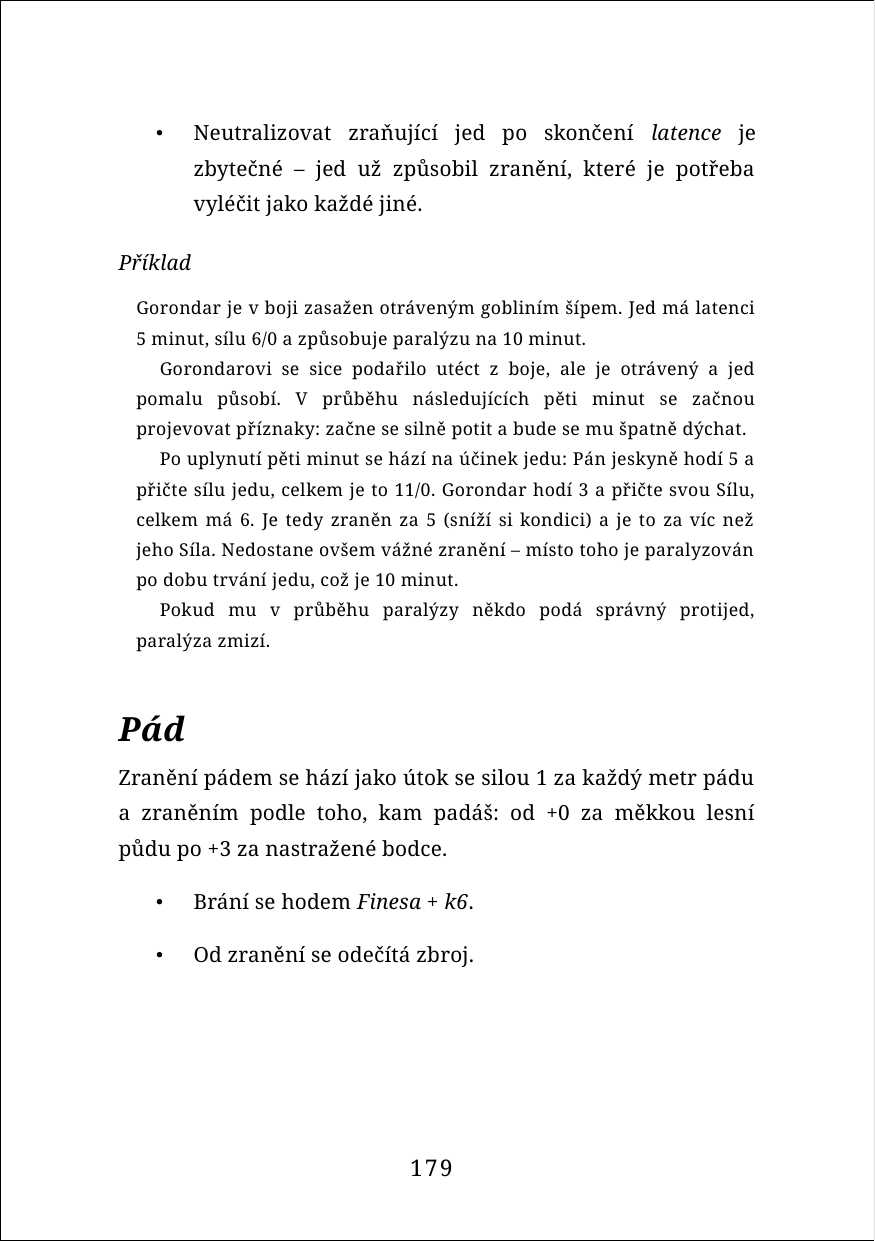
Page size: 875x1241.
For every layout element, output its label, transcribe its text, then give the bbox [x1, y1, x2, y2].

list Neutralizovat zraňující jed po skončení latence je zbytečné – jed už způsobil zranění, které je potřeba vyléčit jako každé jiné. [156, 118, 756, 218]
text Příklad [118, 248, 756, 277]
text Zranění pádem se hází jako útok se silou 1 za každý metr pádu a zraněním podle toho, kam padáš: od +0 za měkkou lesní půdu po +3 za nastražené bodce. [118, 763, 756, 862]
list Brání se hodem Finesa + k6. [156, 887, 756, 915]
text Gorondar je v boji zasažen otráveným gobliním šípem. Jed má latenci 5 minut, sílu 6/0 a způsobuje paralýzu na 10 minut. Gorondarovi se sice podařilo utéct z boje, ale je otrávený a jed pomalu působí. V průběhu následujících pěti minut se začnou projevovat příznaky: začne se silně potit a bude se mu špatně dýchat. Po uplynutí pěti minut se hází na účinek jedu: Pán jeskyně hodí 5 a přičte sílu jedu, celkem je to 11/0. Gorondar hodí 3 a přičte svou Sílu, celkem má 6. Je tedy zraněn za 5 (sníží si kondici) a je to za víc než jeho Síla. Nedostane ovšem vážné zranění – místo toho je paralyzován po dobu trvání jedu, což je 10 minut. Pokud mu v průběhu paralýzy někdo podá správný protijed, paralýza zmizí. [136, 296, 756, 652]
list Od zranění se odečítá zbroj. [156, 940, 756, 969]
subtitle Pád [118, 706, 756, 751]
